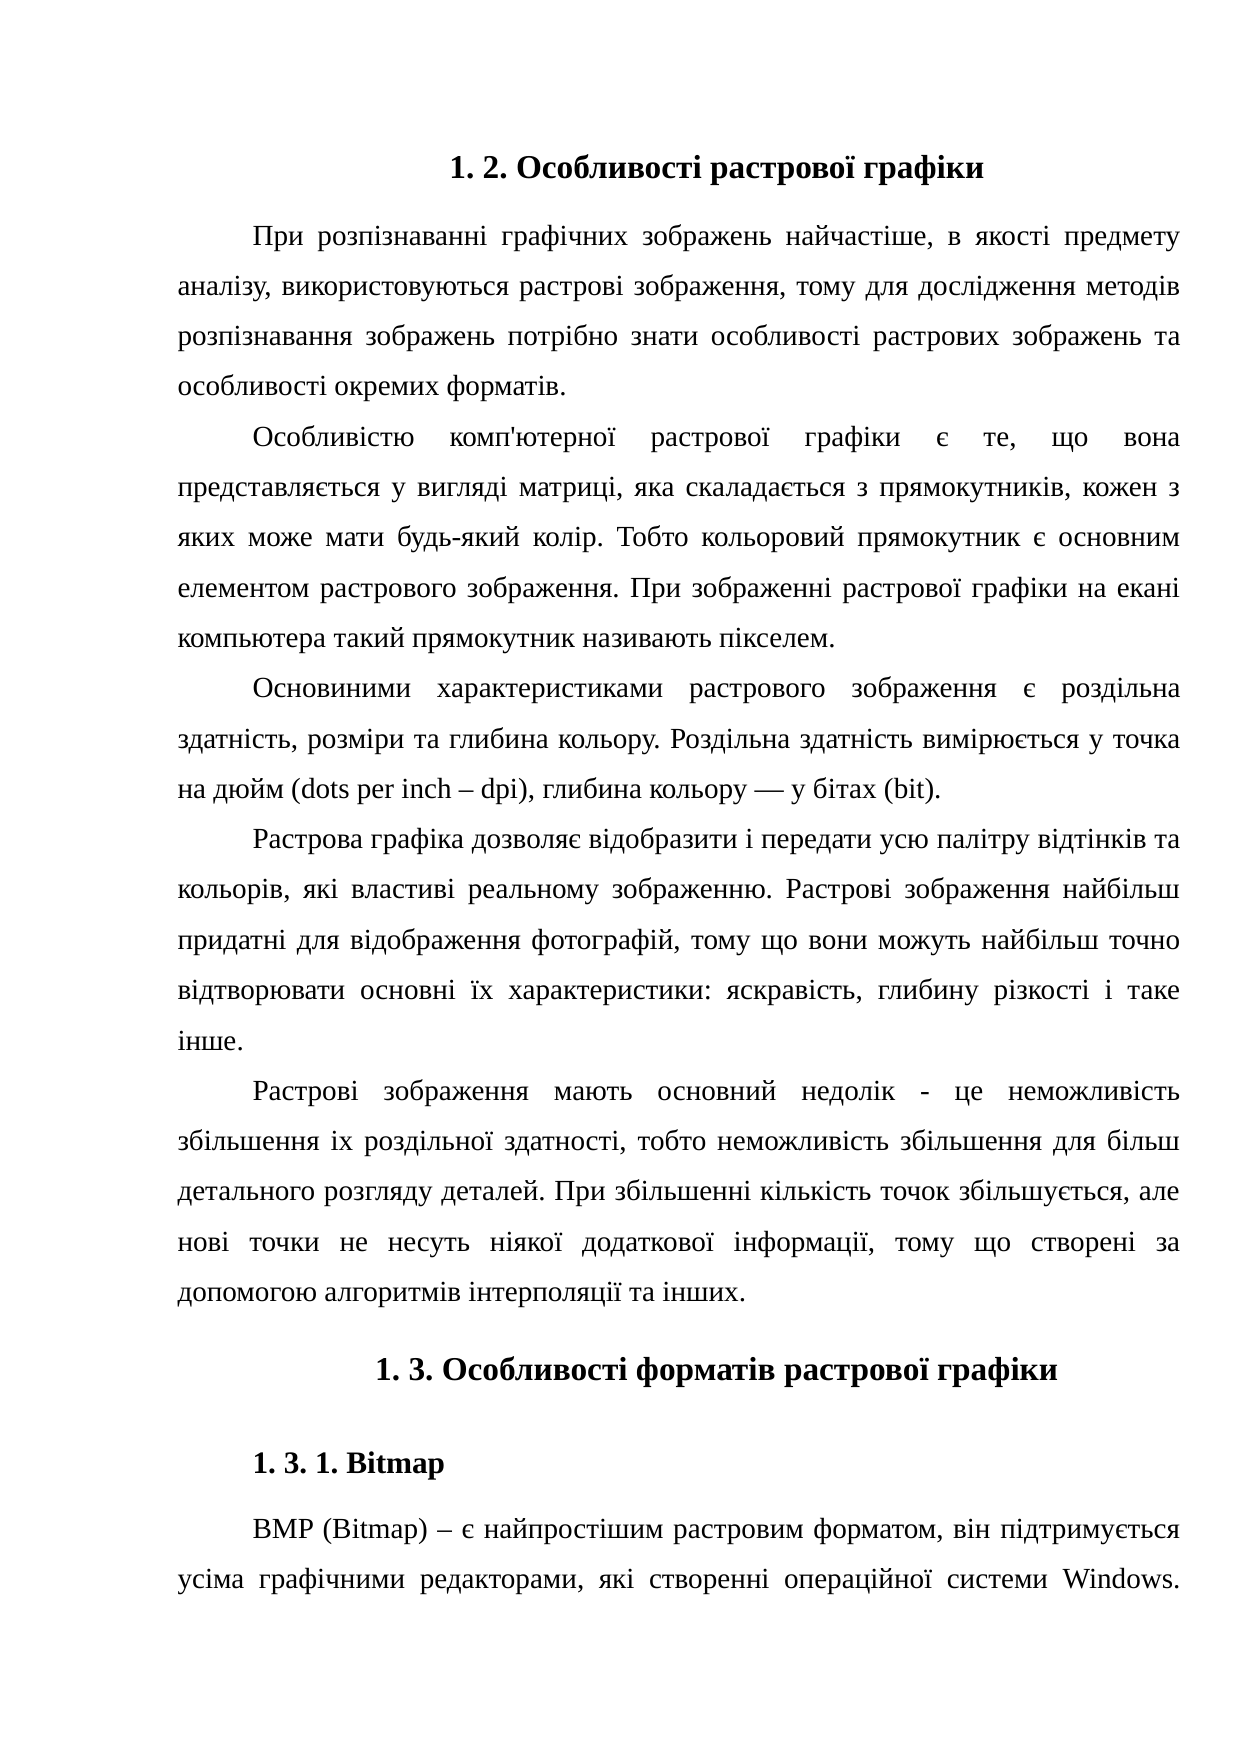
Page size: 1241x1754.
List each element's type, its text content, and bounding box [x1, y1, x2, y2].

text BMP (Bitmap) – є найпростішим растровим форматом, він підтримується усіма графічними редакторами, які створенні операційної системи Windows. [177, 1511, 1181, 1595]
subtitle 1. 3. 1. Bitmap [177, 1444, 1181, 1480]
text Особливістю комп'ютерної растрової графіки є те, що вона представляється у вигляді матриці, яка скаладається з прямокутників, кожен з яких може мати будь-який колір. Тобто кольоровий прямокутник є основним елементом растрового зображення. При зображенні растрової графіки на екані компьютера такий прямокутник називають пікселем. [177, 419, 1181, 654]
subtitle 1. 2. Особливості растрової графіки [177, 148, 1181, 186]
subtitle 1. 3. Особливості форматів растрової графіки [177, 1349, 1181, 1388]
text Растрова графіка дозволяє відобразити і передати усю палітру відтінків та кольорів, які властиві реальному зображенню. Растрові зображення найбільш придатні для відображення фотографій, тому що вони можуть найбільш точно відтворювати основні їх характеристики: яскравість, глибину різкості і таке інше. [177, 821, 1181, 1056]
text Растрові зображення мають основний недолік - це неможливість збільшення іх роздільної здатності, тобто неможливість збільшення для більш детального розгляду деталей. При збільшенні кількість точок збільшується, але нові точки не несуть ніякої додаткової інформації, тому що створені за допомогою алгоритмів інтерполяції та інших. [177, 1073, 1181, 1308]
text Основиними характеристиками растрового зображення є роздільна здатність, розміри та глибина кольору. Роздільна здатність вимірюється у точка на дюйм (dots per inch – dpi), глибина кольору — у бітах (bit). [177, 670, 1181, 804]
text При розпізнаванні графічних зображень найчастіше, в якості предмету аналізу, використовуються растрові зображення, тому для дослідження методів розпізнавання зображень потрібно знати особливості растрових зображень та особливості окремих форматів. [177, 218, 1181, 402]
